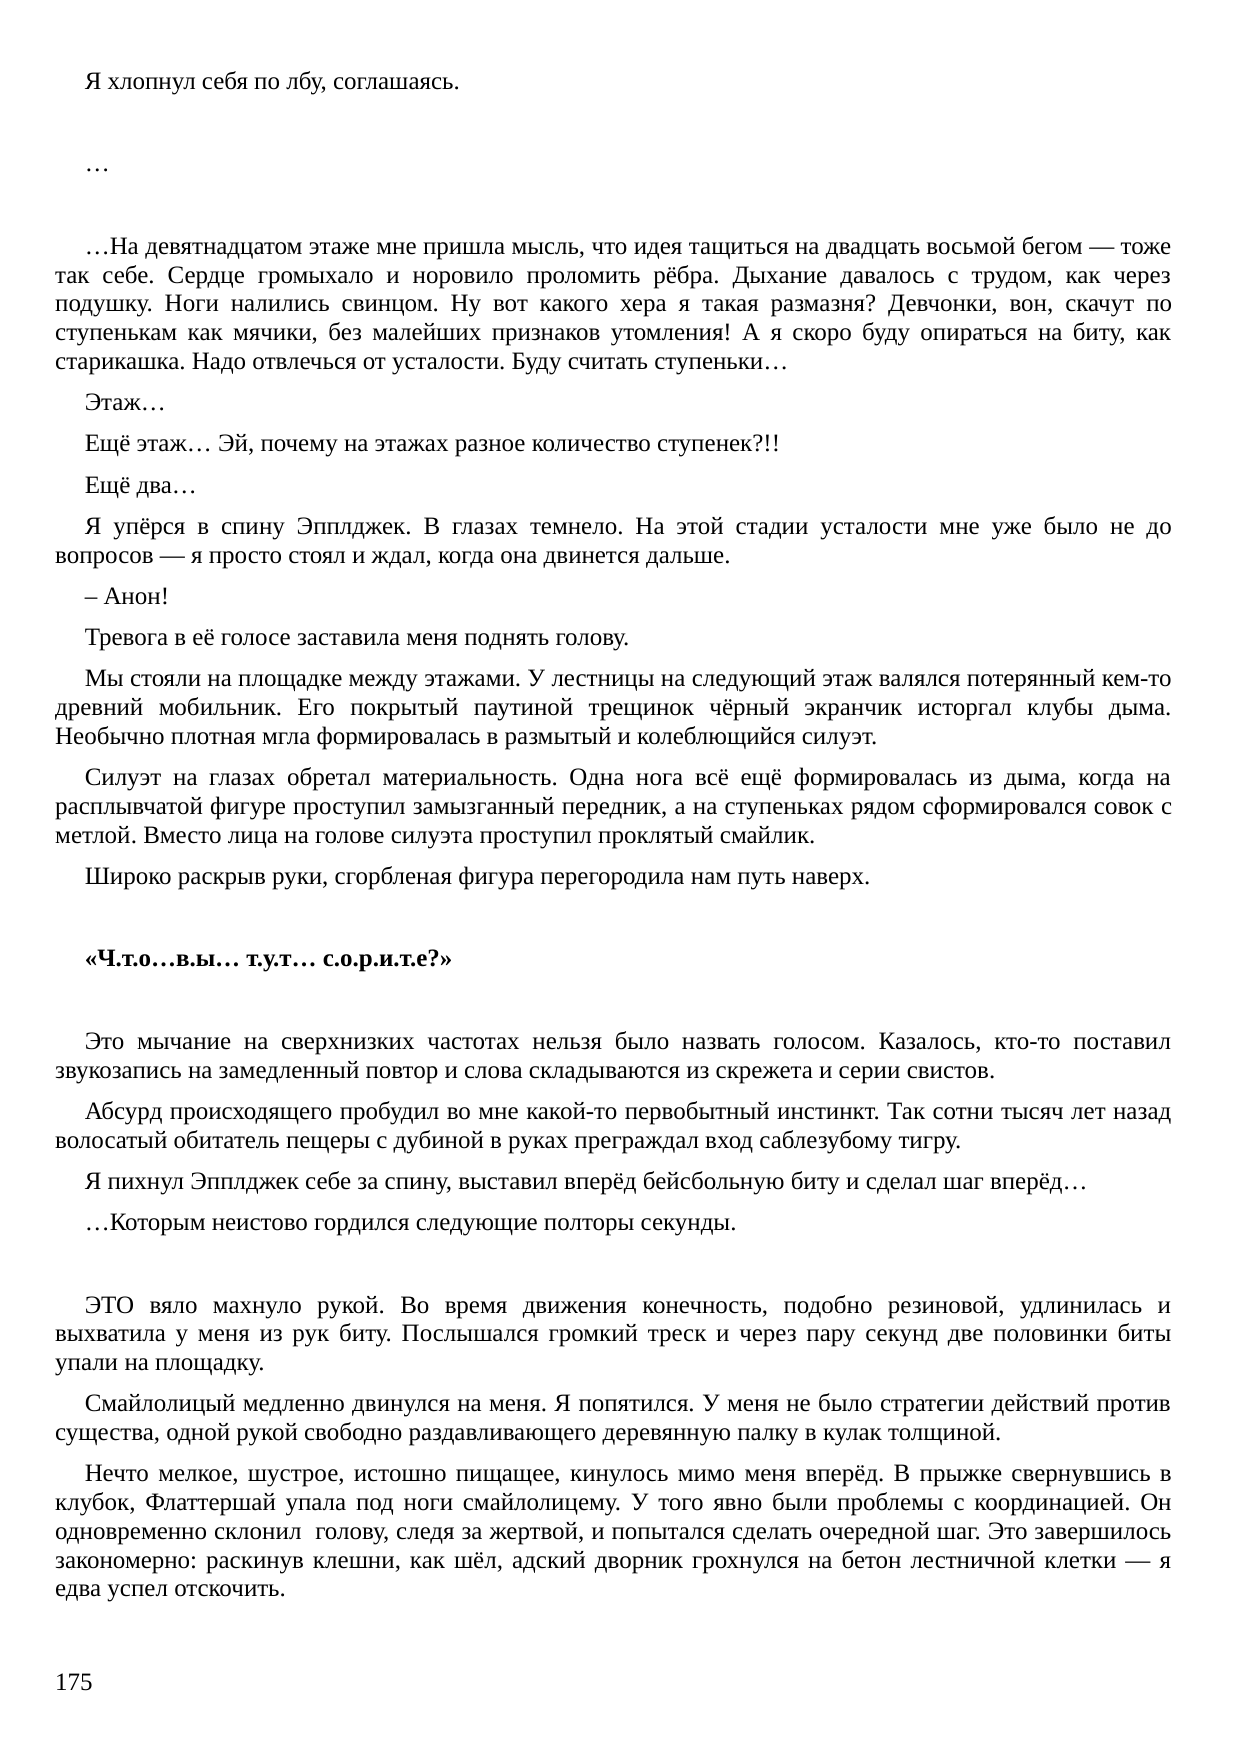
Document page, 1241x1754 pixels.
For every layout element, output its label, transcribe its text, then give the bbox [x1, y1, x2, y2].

text Тревога в её голосе заставила меня поднять голову. [55, 622, 1173, 651]
text Это мычание на сверхнизких частотах нельзя было назвать голосом. Казалось, кто-то поставил звукозапись на замедленный повтор и слова складываются из скрежета и серии свистов. [55, 1026, 1173, 1083]
text Широко раскрыв руки, сгорбленая фигура перегородила нам путь наверх. [55, 861, 1173, 890]
text Этаж… [55, 387, 1173, 416]
text – Анон! [55, 581, 1173, 610]
text … [55, 148, 1173, 177]
text …Которым неистово гордился следующие полторы секунды. [55, 1207, 1173, 1236]
text Абсурд происходящего пробудил во мне какой-то первобытный инстинкт. Так сотни тысяч лет назад волосатый обитатель пещеры с дубиной в руках преграждал вход саблезубому тигру. [55, 1096, 1173, 1153]
text Я пихнул Эпплджек себе за спину, выставил вперёд бейсбольную биту и сделал шаг вперёд… [55, 1166, 1173, 1195]
text Нечто мелкое, шустрое, истошно пищащее, кинулось мимо меня вперёд. В прыжке свернувшись в клубок, Флаттершай упала под ноги смайлолицему. У того явно были проблемы с координацией. Он одновременно склонил голову, следя за жертвой, и попытался сделать очередной шаг. Это завершилось закономерно: раскинув клешни, как шёл, адский дворник грохнулся на бетон лестничной клетки — я едва успел отскочить. [55, 1458, 1173, 1602]
text Силуэт на глазах обретал материальность. Одна нога всё ещё формировалась из дыма, когда на расплывчатой фигуре проступил замызганный передник, а на ступеньках рядом сформировался совок с метлой. Вместо лица на голове силуэта проступил проклятый смайлик. [55, 762, 1173, 848]
text Я упёрся в спину Эпплджек. В глазах темнело. На этой стадии усталости мне уже было не до вопросов — я просто стоял и ждал, когда она двинется дальше. [55, 511, 1173, 568]
text ЭТО вяло махнуло рукой. Во время движения конечность, подобно резиновой, удлинилась и выхватила у меня из рук биту. Послышался громкий треск и через пару секунд две половинки биты упали на площадку. [55, 1290, 1173, 1376]
text Мы стояли на площадке между этажами. У лестницы на следующий этаж валялся потерянный кем-то древний мобильник. Его покрытый паутиной трещинок чёрный экранчик исторгал клубы дыма. Необычно плотная мгла формировалась в размытый и колеблющийся силуэт. [55, 663, 1173, 750]
text «Ч.т.о…в.ы… т.у.т… с.о.р.и.т.е?» [55, 943, 1173, 972]
text Я хлопнул себя по лбу, соглашаясь. [55, 66, 1173, 95]
text Ещё два… [55, 470, 1173, 498]
text Ещё этаж… Эй, почему на этажах разное количество ступенек?!! [55, 428, 1173, 457]
text Смайлолицый медленно двинулся на меня. Я попятился. У меня не было стратегии действий против существа, одной рукой свободно раздавливающего деревянную палку в кулак толщиной. [55, 1388, 1173, 1446]
text …На девятнадцатом этаже мне пришла мысль, что идея тащиться на двадцать восьмой бегом — тоже так себе. Сердце громыхало и норовило проломить рёбра. Дыхание давалось с трудом, как через подушку. Ноги налились свинцом. Ну вот какого хера я такая размазня? Девчонки, вон, скачут по ступенькам как мячики, без малейших признаков утомления! А я скоро буду опираться на биту, как старикашка. Надо отвлечься от усталости. Буду считать ступеньки… [55, 231, 1173, 375]
